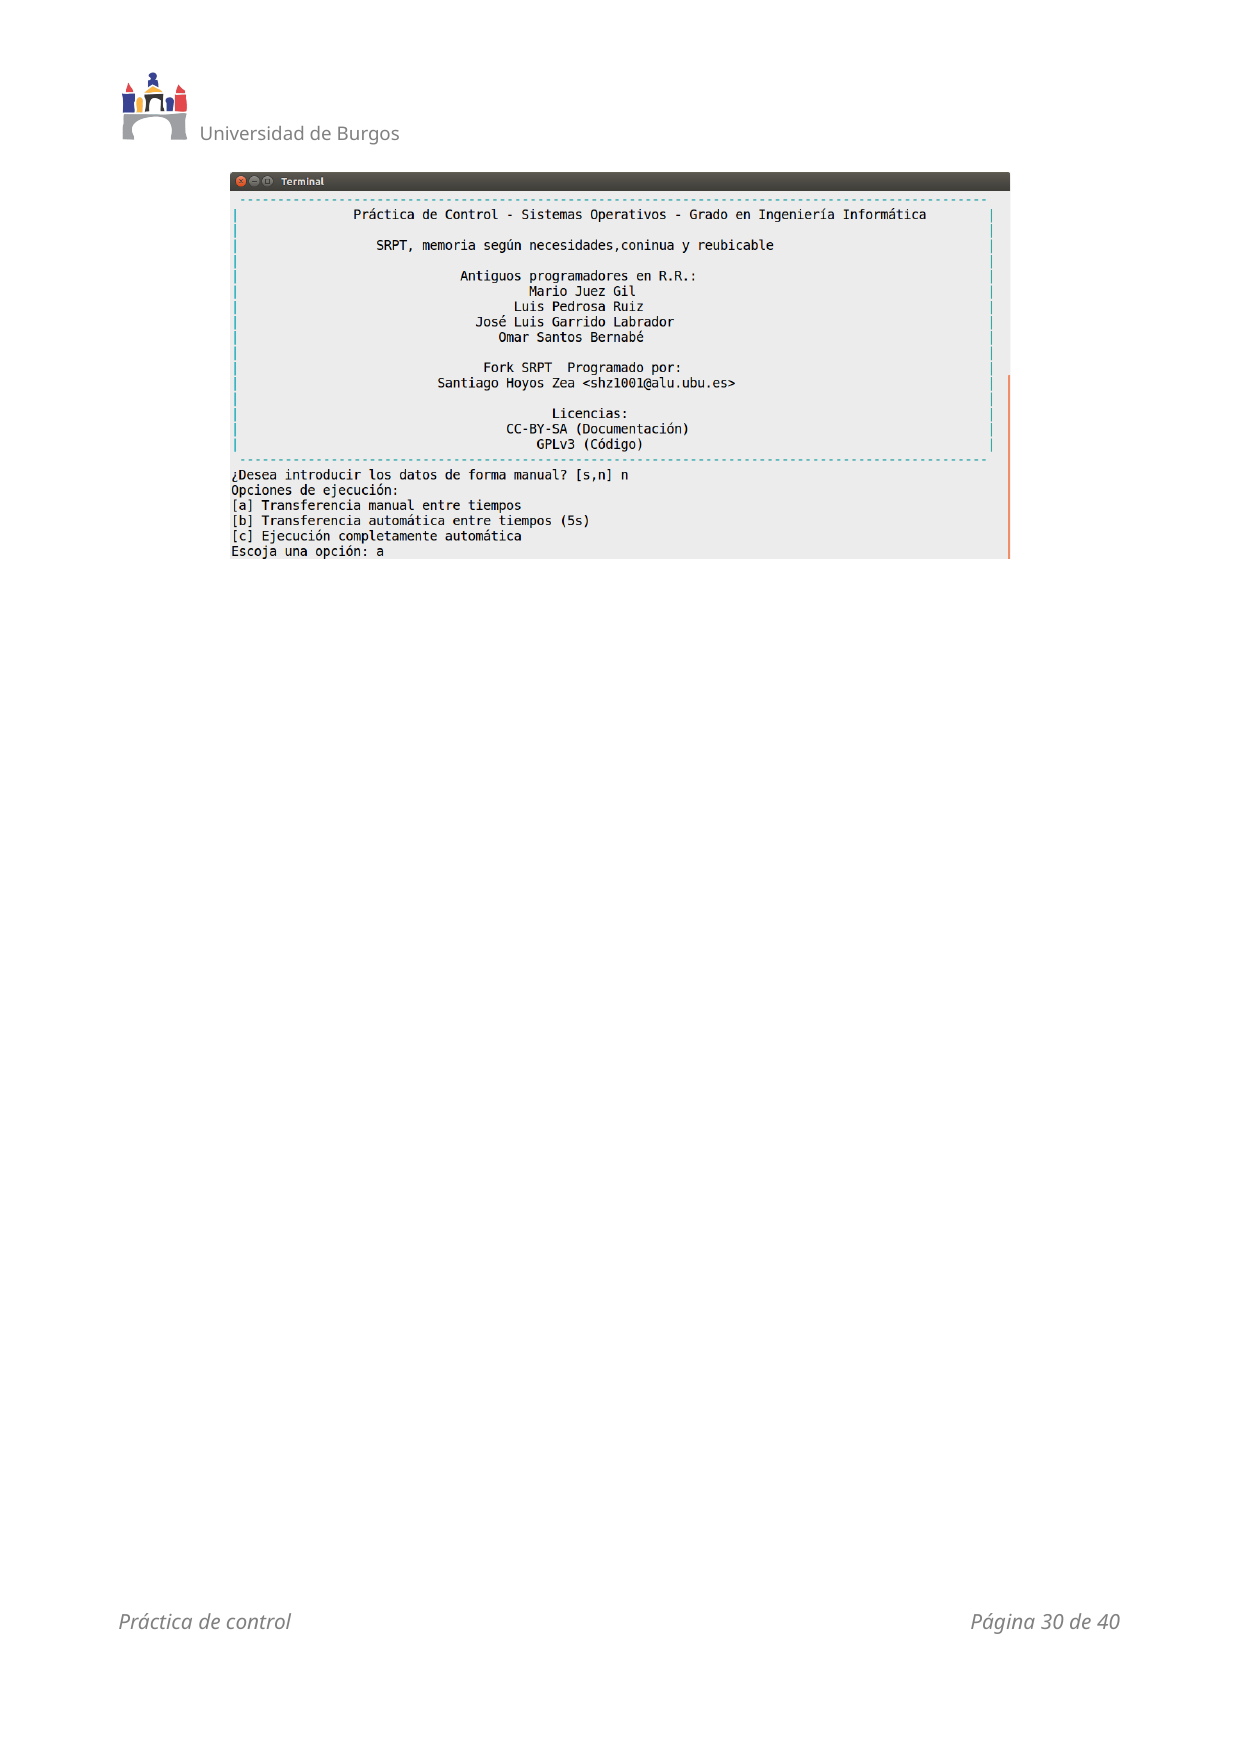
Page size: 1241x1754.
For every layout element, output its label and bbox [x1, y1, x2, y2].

picture [117, 72, 189, 142]
picture [230, 172, 1011, 559]
